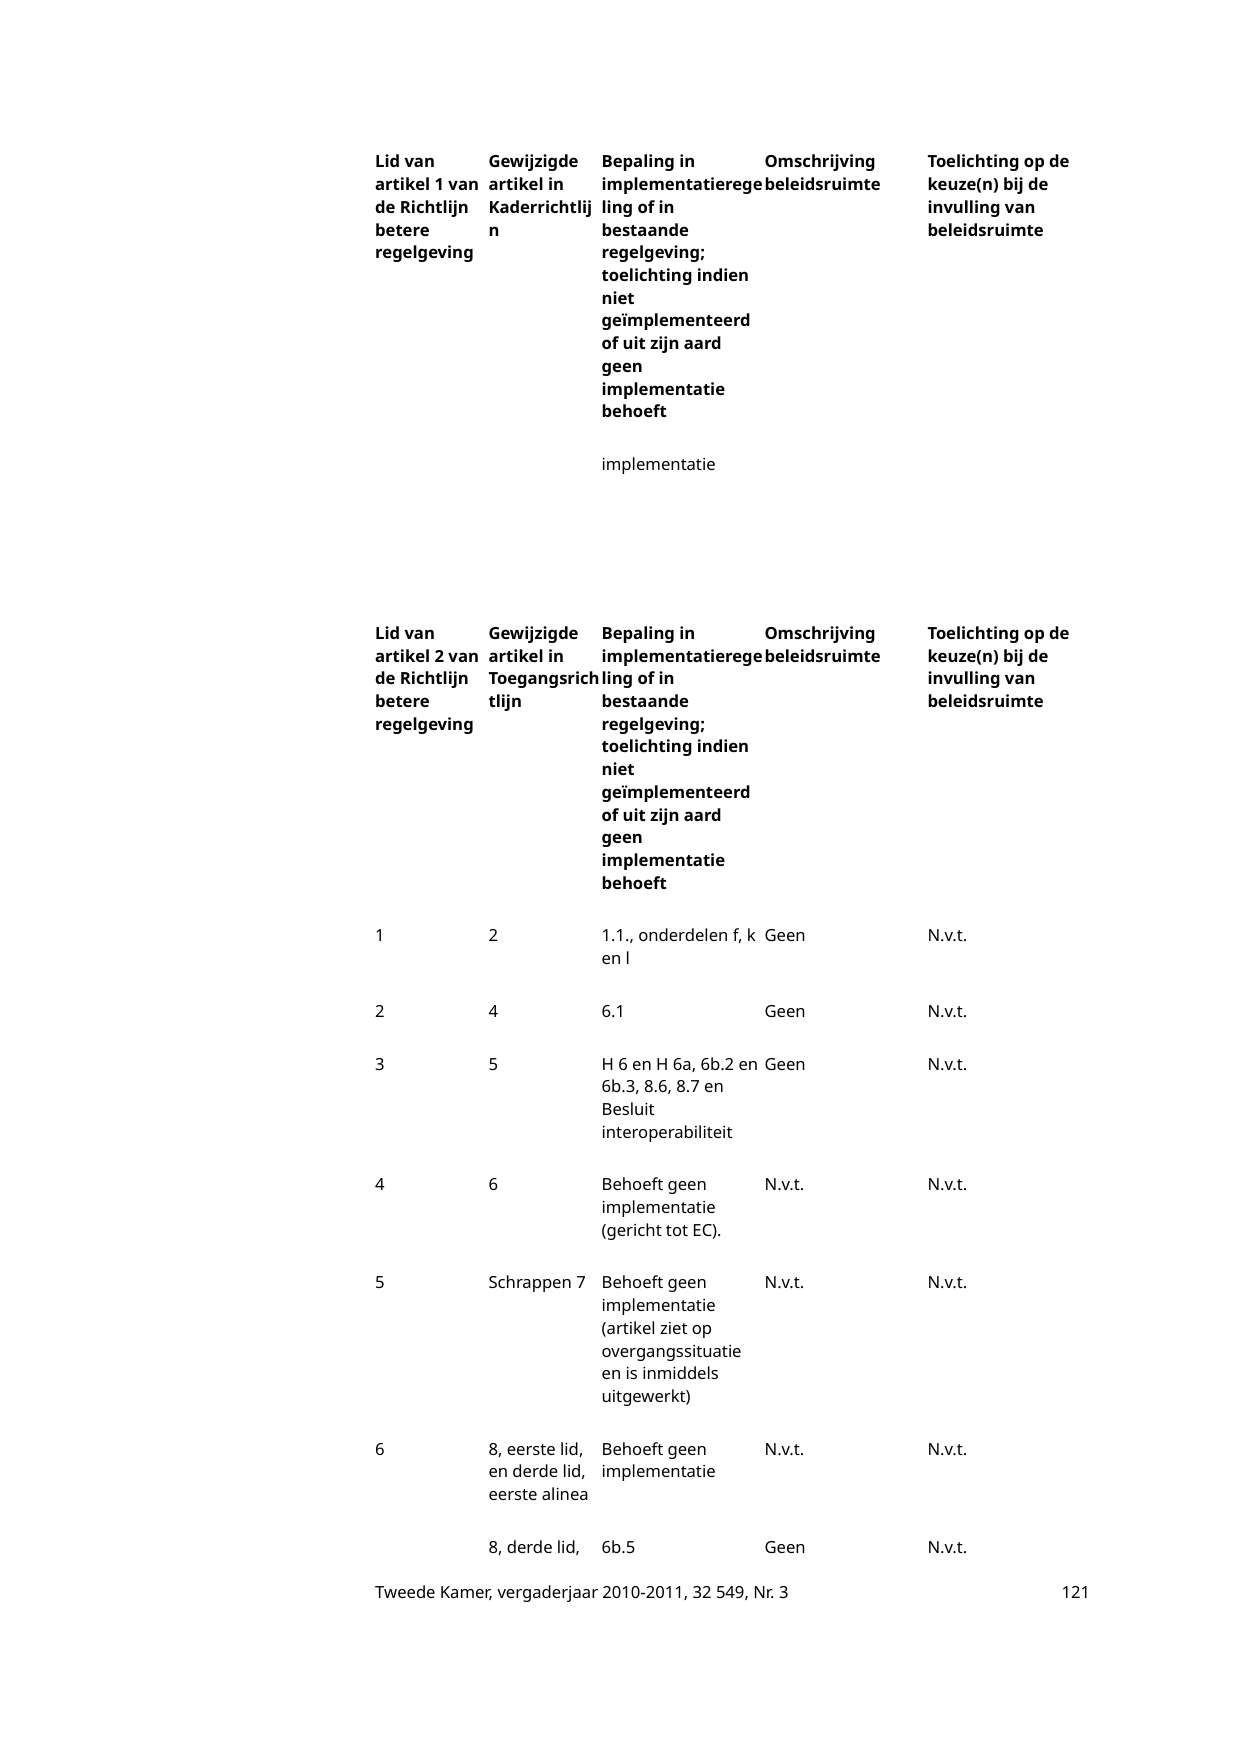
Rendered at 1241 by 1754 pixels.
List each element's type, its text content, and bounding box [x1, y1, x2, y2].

table_cell Geen [764, 1000, 927, 1052]
table_header Bepaling in implementatieregeling of in bestaande regelgeving; toelichting indien niet geïmplementeerd of uit zijn aard geen implementatie behoeft [601, 622, 764, 924]
table_cell N.v.t. [927, 1438, 1090, 1536]
table_header Omschrijving beleidsruimte [764, 150, 927, 452]
table_cell N.v.t. [927, 924, 1090, 999]
table_cell 6 [375, 1438, 488, 1558]
table_header Gewijzigde artikel in Kaderrichtlijn [488, 150, 601, 452]
table_cell implementatie [601, 453, 764, 505]
table_header Toelichting op de keuze(n) bij de invulling van beleidsruimte [927, 622, 1090, 924]
table_cell 5 [375, 1271, 488, 1437]
table_cell 6.1 [601, 1000, 764, 1052]
table_cell 2 [375, 1000, 488, 1052]
table_cell N.v.t. [764, 1271, 927, 1437]
table_cell N.v.t. [927, 1052, 1090, 1173]
table_cell Schrappen 7 [488, 1271, 601, 1437]
table_cell 8, derde lid, [488, 1536, 601, 1558]
table_cell 4 [488, 1000, 601, 1052]
table_header Lid van artikel 2 van de Richtlijn betere regelgeving [375, 622, 488, 924]
table_cell Behoeft geen implementatie (artikel ziet op overgangssituatie en is inmiddels uitgewerkt) [601, 1271, 764, 1437]
table_header Bepaling in implementatieregeling of in bestaande regelgeving; toelichting indien niet geïmplementeerd of uit zijn aard geen implementatie behoeft [601, 150, 764, 452]
table_cell 6b.5 [601, 1536, 764, 1558]
table_cell Geen [764, 924, 927, 999]
table_cell 1 [375, 924, 488, 999]
table_cell Behoeft geen implementatie [601, 1438, 764, 1536]
table_cell 2 [488, 924, 601, 999]
table_cell 3 [375, 1052, 488, 1173]
table_cell Geen [764, 1052, 927, 1173]
table_cell N.v.t. [927, 1271, 1090, 1437]
table_cell Behoeft geen implementatie (gericht tot EC). [601, 1173, 764, 1271]
table_cell H 6 en H 6a, 6b.2 en 6b.3, 8.6, 8.7 en Besluit interoperabiliteit [601, 1052, 764, 1173]
table_cell 5 [488, 1052, 601, 1173]
table_cell [764, 453, 927, 505]
table_cell N.v.t. [927, 1000, 1090, 1052]
table_cell 1.1., onderdelen f, k en l [601, 924, 764, 999]
table_header Omschrijving beleidsruimte [764, 622, 927, 924]
table_cell 4 [375, 1173, 488, 1271]
table_cell 6 [488, 1173, 601, 1271]
table_cell N.v.t. [764, 1438, 927, 1536]
table_header Gewijzigde artikel in Toegangsrichtlijn [488, 622, 601, 924]
table_cell N.v.t. [927, 1173, 1090, 1271]
table_cell [375, 453, 488, 505]
table_cell [927, 453, 1090, 505]
table_cell [488, 453, 601, 505]
table_header Lid van artikel 1 van de Richtlijn betere regelgeving [375, 150, 488, 452]
table_cell N.v.t. [764, 1173, 927, 1271]
table_cell Geen [764, 1536, 927, 1558]
table_cell 8, eerste lid, en derde lid, eerste alinea [488, 1438, 601, 1536]
table_cell N.v.t. [927, 1536, 1090, 1558]
table_header Toelichting op de keuze(n) bij de invulling van beleidsruimte [927, 150, 1090, 452]
